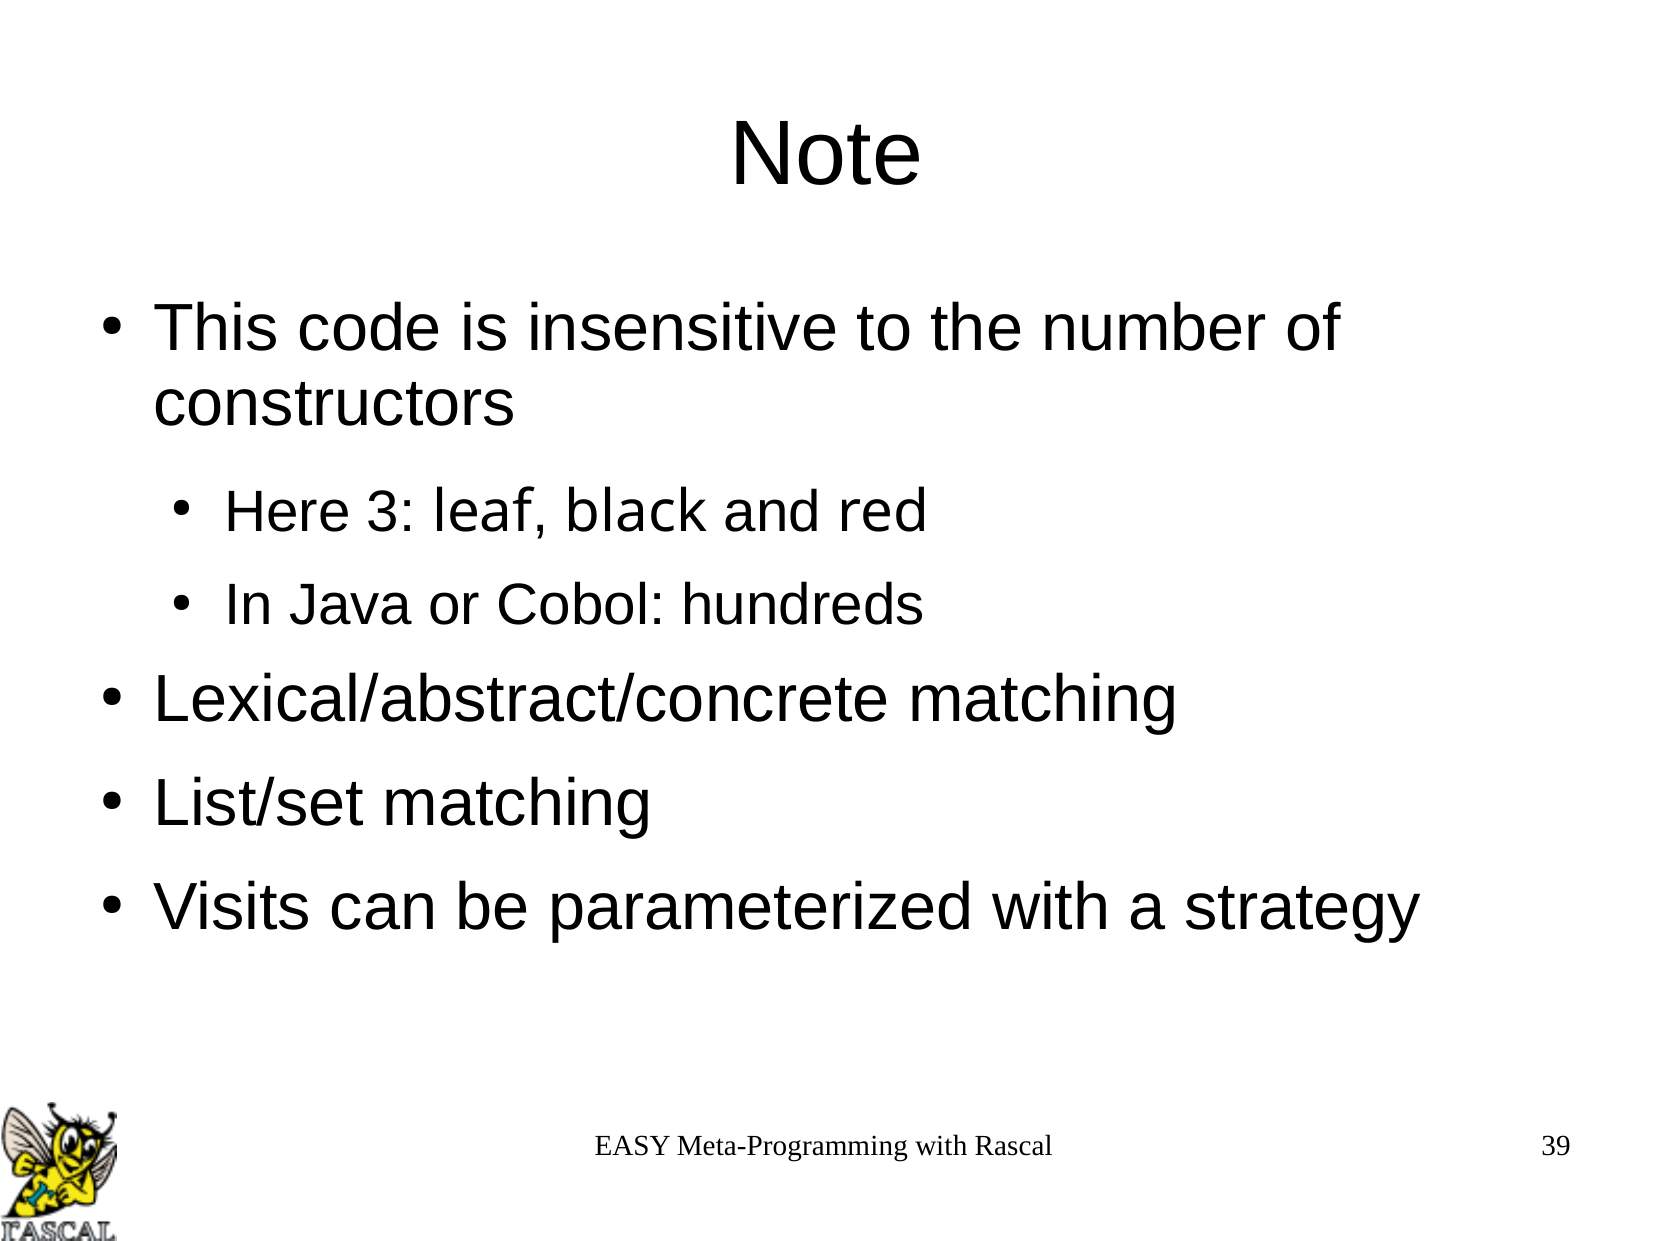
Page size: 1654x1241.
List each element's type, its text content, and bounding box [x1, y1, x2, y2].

title Note [82, 49, 1571, 257]
picture [0, 1102, 117, 1241]
list This code is insensitive to the number of constructors Here 3: leaf, black and red In Java or Cobol: hundreds Lexical/abstract/concrete matching List/set matching Visits can be parameterized with a strategy [82, 290, 1571, 1109]
